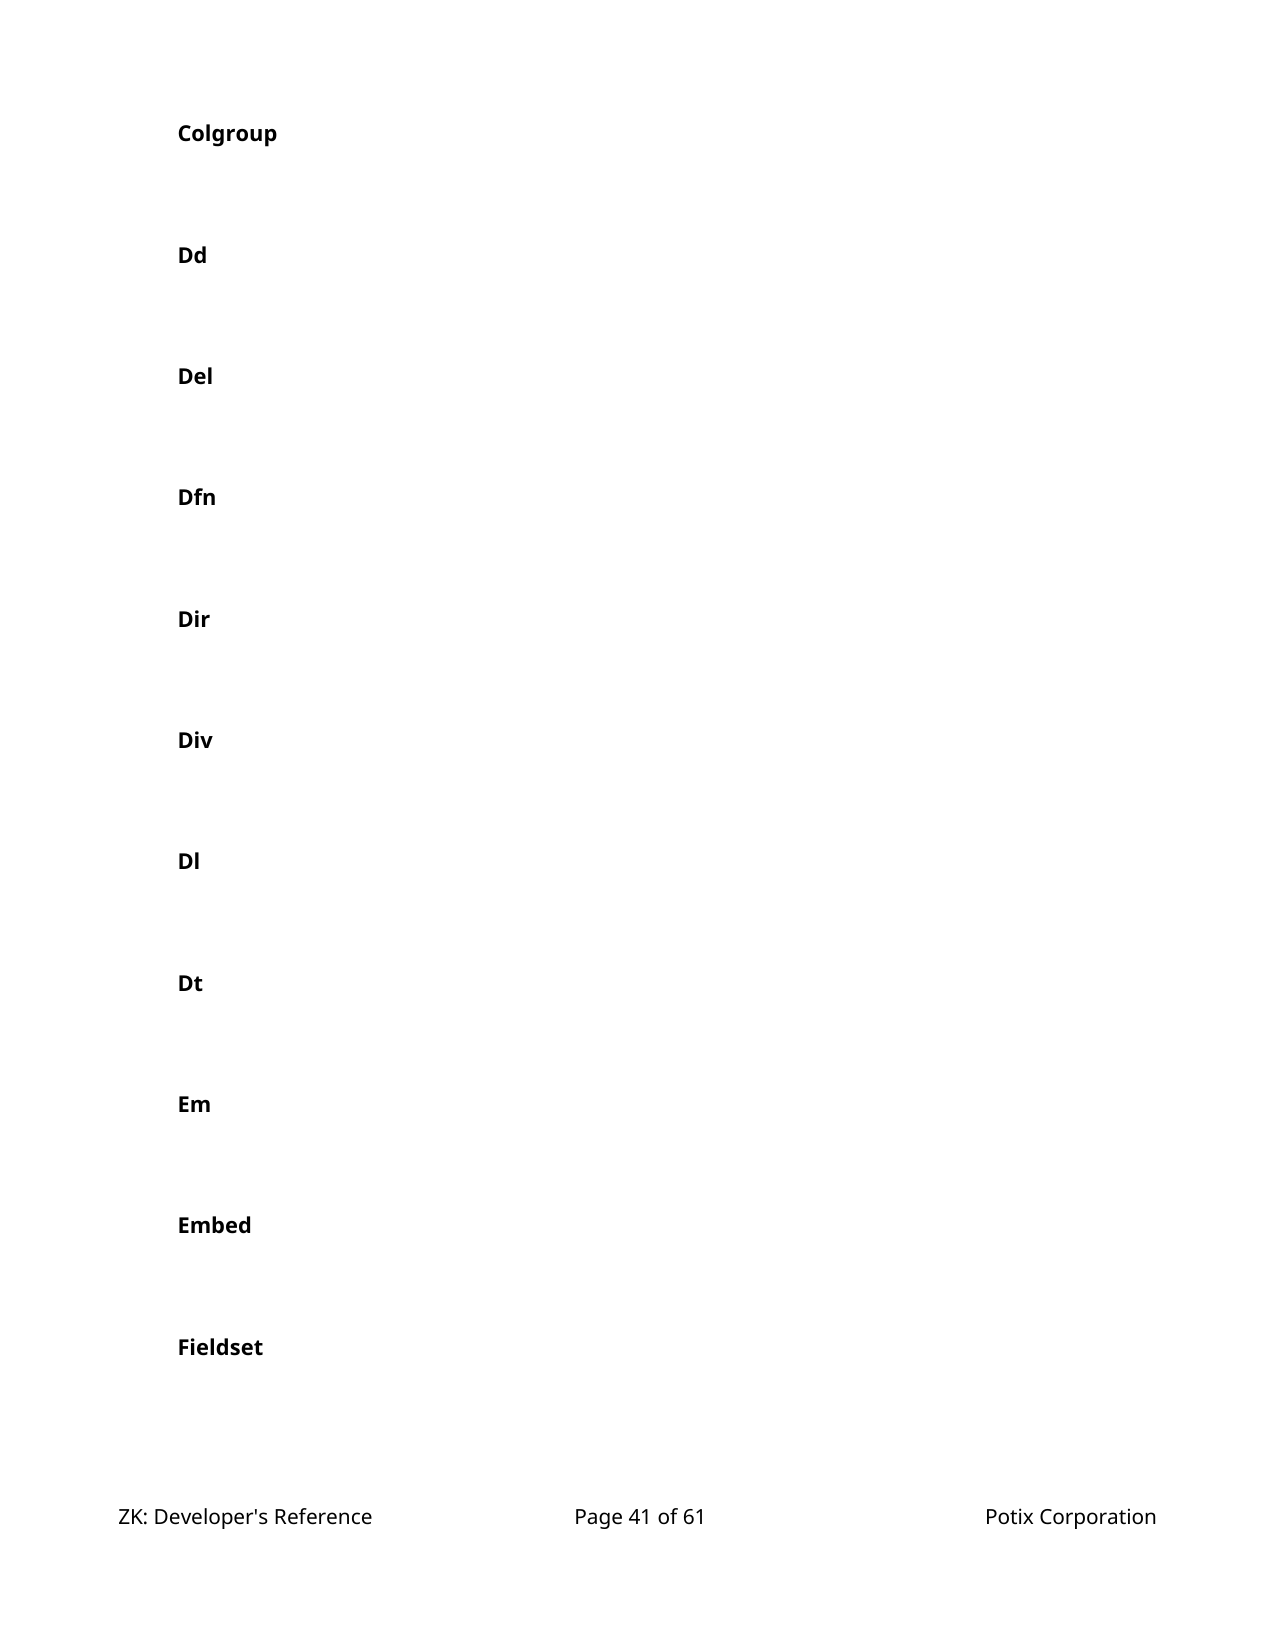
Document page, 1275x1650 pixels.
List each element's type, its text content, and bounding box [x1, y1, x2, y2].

subtitle Embed [177, 1210, 1157, 1240]
subtitle Div [177, 725, 1157, 755]
subtitle Dl [177, 846, 1157, 876]
subtitle Fieldset [177, 1332, 1157, 1362]
subtitle Dfn [177, 482, 1157, 512]
subtitle Colgroup [177, 118, 1157, 148]
subtitle Dir [177, 603, 1157, 633]
subtitle Em [177, 1089, 1157, 1119]
subtitle Dt [177, 968, 1157, 998]
subtitle Dd [177, 239, 1157, 269]
subtitle Del [177, 361, 1157, 391]
